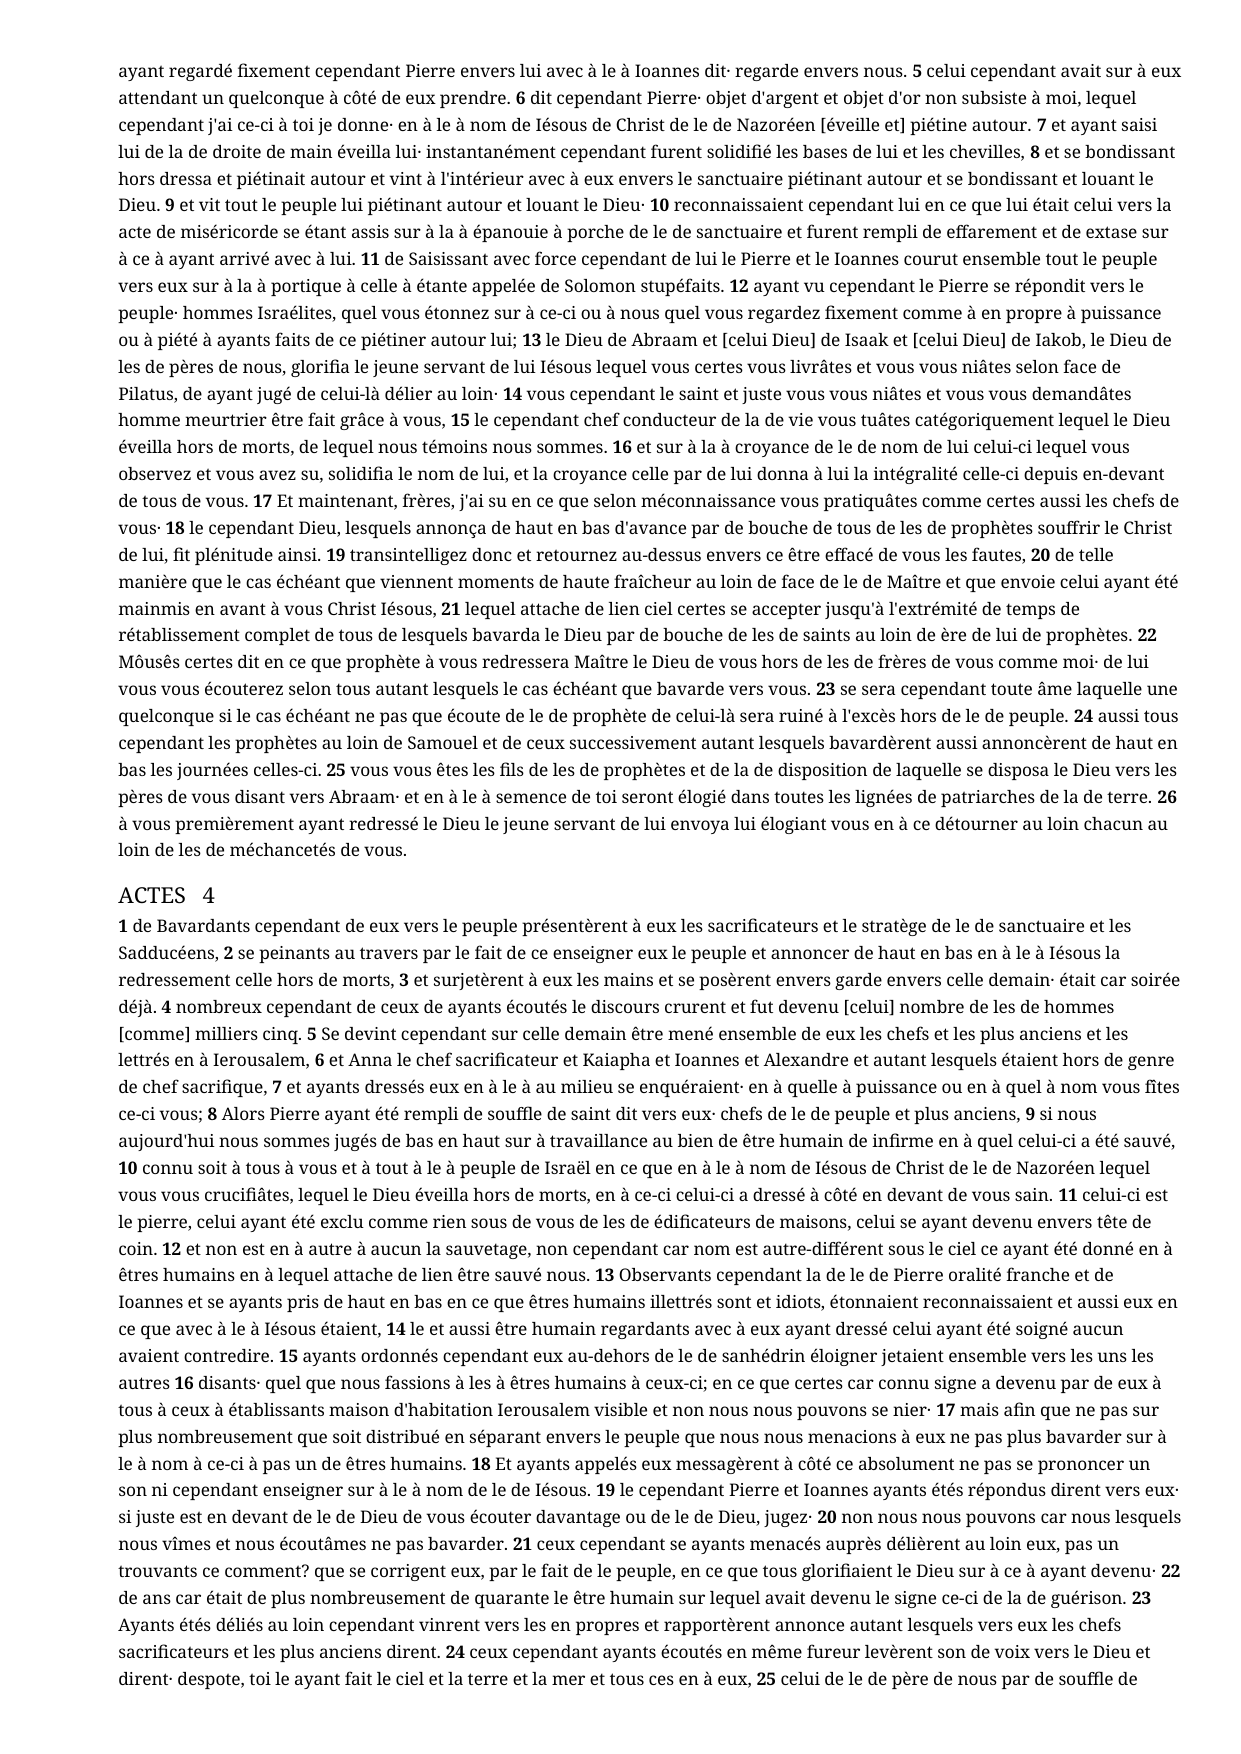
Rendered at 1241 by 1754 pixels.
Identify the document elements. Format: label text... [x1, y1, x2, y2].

text ayant regardé fixement cependant Pierre envers lui avec à le à Ioannes dit· regarde envers nous. 5 celui cependant avait sur à eux attendant un quelconque à côté de eux prendre. 6 dit cependant Pierre· objet d'argent et objet d'or non subsiste à moi, lequel cependant j'ai ce-ci à toi je donne· en à le à nom de Iésous de Christ de le de Nazoréen [éveille et] piétine autour. 7 et ayant saisi lui de la de droite de main éveilla lui· instantanément cependant furent solidifié les bases de lui et les chevilles, 8 et se bondissant hors dressa et piétinait autour et vint à l'intérieur avec à eux envers le sanctuaire piétinant autour et se bondissant et louant le Dieu. 9 et vit tout le peuple lui piétinant autour et louant le Dieu· 10 reconnaissaient cependant lui en ce que lui était celui vers la acte de miséricorde se étant assis sur à la à épanouie à porche de le de sanctuaire et furent rempli de effarement et de extase sur à ce à ayant arrivé avec à lui. 11 de Saisissant avec force cependant de lui le Pierre et le Ioannes courut ensemble tout le peuple vers eux sur à la à portique à celle à étante appelée de Solomon stupéfaits. 12 ayant vu cependant le Pierre se répondit vers le peuple· hommes Israélites, quel vous étonnez sur à ce-ci ou à nous quel vous regardez fixement comme à en propre à puissance ou à piété à ayants faits de ce piétiner autour lui; 13 le Dieu de Abraam et [celui Dieu] de Isaak et [celui Dieu] de Iakob, le Dieu de les de pères de nous, glorifia le jeune servant de lui Iésous lequel vous certes vous livrâtes et vous vous niâtes selon face de Pilatus, de ayant jugé de celui-là délier au loin· 14 vous cependant le saint et juste vous vous niâtes et vous vous demandâtes homme meurtrier être fait grâce à vous, 15 le cependant chef conducteur de la de vie vous tuâtes catégoriquement lequel le Dieu éveilla hors de morts, de lequel nous témoins nous sommes. 16 et sur à la à croyance de le de nom de lui celui-ci lequel vous observez et vous avez su, solidifia le nom de lui, et la croyance celle par de lui donna à lui la intégralité celle-ci depuis en-devant de tous de vous. 17 Et maintenant, frères, j'ai su en ce que selon méconnaissance vous pratiquâtes comme certes aussi les chefs de vous· 18 le cependant Dieu, lesquels annonça de haut en bas d'avance par de bouche de tous de les de prophètes souffrir le Christ de lui, fit plénitude ainsi. 19 transintelligez donc et retournez au-dessus envers ce être effacé de vous les fautes, 20 de telle manière que le cas échéant que viennent moments de haute fraîcheur au loin de face de le de Maître et que envoie celui ayant été mainmis en avant à vous Christ Iésous, 21 lequel attache de lien ciel certes se accepter jusqu'à l'extrémité de temps de rétablissement complet de tous de lesquels bavarda le Dieu par de bouche de les de saints au loin de ère de lui de prophètes. 22 Môusês certes dit en ce que prophète à vous redressera Maître le Dieu de vous hors de les de frères de vous comme moi· de lui vous vous écouterez selon tous autant lesquels le cas échéant que bavarde vers vous. 23 se sera cependant toute âme laquelle une quelconque si le cas échéant ne pas que écoute de le de prophète de celui-là sera ruiné à l'excès hors de le de peuple. 24 aussi tous cependant les prophètes au loin de Samouel et de ceux successivement autant lesquels bavardèrent aussi annoncèrent de haut en bas les journées celles-ci. 25 vous vous êtes les fils de les de prophètes et de la de disposition de laquelle se disposa le Dieu vers les pères de vous disant vers Abraam· et en à le à semence de toi seront élogié dans toutes les lignées de patriarches de la de terre. 26 à vous premièrement ayant redressé le Dieu le jeune servant de lui envoya lui élogiant vous en à ce détourner au loin chacun au loin de les de méchancetés de vous. [118, 59, 1181, 862]
text ACTES 4 [118, 880, 1181, 910]
text 1 de Bavardants cependant de eux vers le peuple présentèrent à eux les sacrificateurs et le stratège de le de sanctuaire et les Sadducéens, 2 se peinants au travers par le fait de ce enseigner eux le peuple et annoncer de haut en bas en à le à Iésous la redressement celle hors de morts, 3 et surjetèrent à eux les mains et se posèrent envers garde envers celle demain· était car soirée déjà. 4 nombreux cependant de ceux de ayants écoutés le discours crurent et fut devenu [celui] nombre de les de hommes [comme] milliers cinq. 5 Se devint cependant sur celle demain être mené ensemble de eux les chefs et les plus anciens et les lettrés en à Ierousalem, 6 et Anna le chef sacrificateur et Kaiapha et Ioannes et Alexandre et autant lesquels étaient hors de genre de chef sacrifique, 7 et ayants dressés eux en à le à au milieu se enquéraient· en à quelle à puissance ou en à quel à nom vous fîtes ce-ci vous; 8 Alors Pierre ayant été rempli de souffle de saint dit vers eux· chefs de le de peuple et plus anciens, 9 si nous aujourd'hui nous sommes jugés de bas en haut sur à travaillance au bien de être humain de infirme en à quel celui-ci a été sauvé, 10 connu soit à tous à vous et à tout à le à peuple de Israël en ce que en à le à nom de Iésous de Christ de le de Nazoréen lequel vous vous crucifiâtes, lequel le Dieu éveilla hors de morts, en à ce-ci celui-ci a dressé à côté en devant de vous sain. 11 celui-ci est le pierre, celui ayant été exclu comme rien sous de vous de les de édificateurs de maisons, celui se ayant devenu envers tête de coin. 12 et non est en à autre à aucun la sauvetage, non cependant car nom est autre-différent sous le ciel ce ayant été donné en à êtres humains en à lequel attache de lien être sauvé nous. 13 Observants cependant la de le de Pierre oralité franche et de Ioannes et se ayants pris de haut en bas en ce que êtres humains illettrés sont et idiots, étonnaient reconnaissaient et aussi eux en ce que avec à le à Iésous étaient, 14 le et aussi être humain regardants avec à eux ayant dressé celui ayant été soigné aucun avaient contredire. 15 ayants ordonnés cependant eux au-dehors de le de sanhédrin éloigner jetaient ensemble vers les uns les autres 16 disants· quel que nous fassions à les à êtres humains à ceux-ci; en ce que certes car connu signe a devenu par de eux à tous à ceux à établissants maison d'habitation Ierousalem visible et non nous nous pouvons se nier· 17 mais afin que ne pas sur plus nombreusement que soit distribué en séparant envers le peuple que nous nous menacions à eux ne pas plus bavarder sur à le à nom à ce-ci à pas un de êtres humains. 18 Et ayants appelés eux messagèrent à côté ce absolument ne pas se prononcer un son ni cependant enseigner sur à le à nom de le de Iésous. 19 le cependant Pierre et Ioannes ayants étés répondus dirent vers eux· si juste est en devant de le de Dieu de vous écouter davantage ou de le de Dieu, jugez· 20 non nous nous pouvons car nous lesquels nous vîmes et nous écoutâmes ne pas bavarder. 21 ceux cependant se ayants menacés auprès délièrent au loin eux, pas un trouvants ce comment? que se corrigent eux, par le fait de le peuple, en ce que tous glorifiaient le Dieu sur à ce à ayant devenu· 22 de ans car était de plus nombreusement de quarante le être humain sur lequel avait devenu le signe ce-ci de la de guérison. 23 Ayants étés déliés au loin cependant vinrent vers les en propres et rapportèrent annonce autant lesquels vers eux les chefs sacrificateurs et les plus anciens dirent. 24 ceux cependant ayants écoutés en même fureur levèrent son de voix vers le Dieu et dirent· despote, toi le ayant fait le ciel et la terre et la mer et tous ces en à eux, 25 celui de le de père de nous par de souffle de [118, 914, 1181, 1690]
